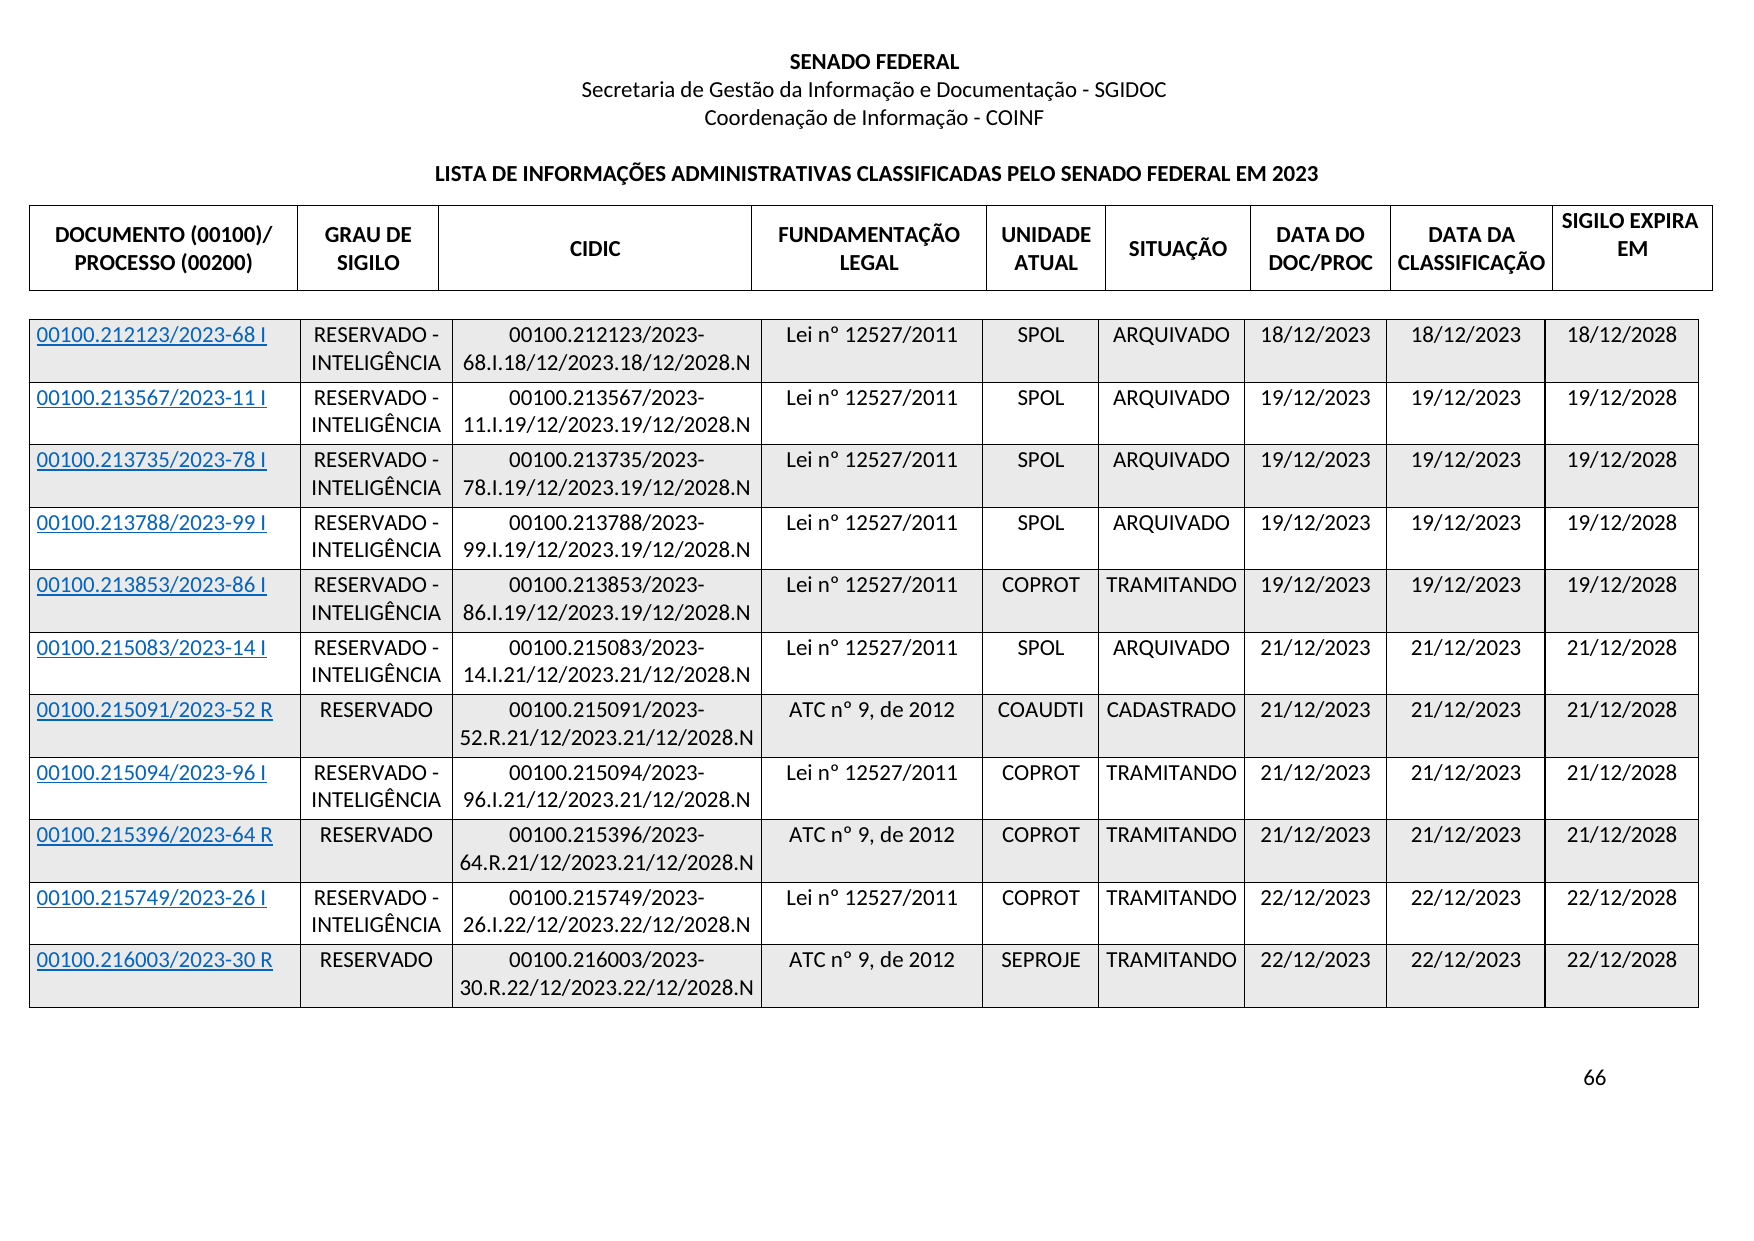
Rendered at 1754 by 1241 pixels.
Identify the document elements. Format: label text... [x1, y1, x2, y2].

table_cell 19/12/2028 [1546, 383, 1698, 444]
table_cell ATC nº 9, de 2012 [762, 695, 982, 757]
table_cell CADASTRADO [1099, 695, 1244, 757]
table_cell 19/12/2023 [1245, 570, 1386, 632]
table_cell ARQUIVADO [1099, 445, 1244, 507]
table_cell 21/12/2028 [1546, 758, 1698, 819]
table_cell 00100.215749/2023-26.I.22/12/2023.22/12/2028.N [453, 883, 761, 944]
table_cell RESERVADO [301, 695, 452, 757]
table_cell 21/12/2028 [1546, 820, 1698, 882]
table_cell RESERVADO [301, 820, 452, 882]
table_cell COPROT [983, 883, 1098, 944]
table_cell [1699, 757, 1713, 819]
table_cell 19/12/2028 [1546, 570, 1698, 632]
table_cell 00100.215094/2023-96.I.21/12/2023.21/12/2028.N [453, 758, 761, 819]
table_cell 22/12/2023 [1245, 945, 1386, 1007]
table_cell SPOL [983, 320, 1098, 382]
table_cell 00100.212123/2023-68 I [30, 320, 300, 382]
table_cell COAUDTI [983, 695, 1098, 757]
table_cell ATC nº 9, de 2012 [762, 820, 982, 882]
table_cell 00100.215094/2023-96 I [30, 758, 300, 819]
table_cell [1699, 444, 1713, 507]
table_cell 00100.215749/2023-26 I [30, 883, 300, 944]
table_cell 00100.213567/2023-11.I.19/12/2023.19/12/2028.N [453, 383, 761, 444]
table_cell Lei nº 12527/2011 [762, 758, 982, 819]
table_cell RESERVADO [301, 945, 452, 1007]
table_cell 00100.213853/2023-86 I [30, 570, 300, 632]
table_cell RESERVADO - INTELIGÊNCIA [301, 883, 452, 944]
table_cell 21/12/2028 [1546, 633, 1698, 694]
table_cell SPOL [983, 508, 1098, 569]
table_cell 21/12/2023 [1387, 695, 1544, 757]
table_cell Lei nº 12527/2011 [762, 320, 982, 382]
table_cell 00100.215083/2023-14 I [30, 633, 300, 694]
table_cell COPROT [983, 570, 1098, 632]
table_cell 22/12/2023 [1245, 883, 1386, 944]
table_cell 00100.213567/2023-11 I [30, 383, 300, 444]
table_cell 22/12/2028 [1546, 883, 1698, 944]
table_cell ARQUIVADO [1099, 320, 1244, 382]
table_cell TRAMITANDO [1099, 820, 1244, 882]
table_cell 21/12/2023 [1387, 758, 1544, 819]
table_cell Lei nº 12527/2011 [762, 570, 982, 632]
table_cell Lei nº 12527/2011 [762, 633, 982, 694]
table_cell 00100.215091/2023-52 R [30, 695, 300, 757]
table_cell 21/12/2023 [1245, 633, 1386, 694]
table_cell 18/12/2023 [1245, 320, 1386, 382]
table_cell SPOL [983, 383, 1098, 444]
table_cell [1699, 694, 1713, 757]
table_cell SPOL [983, 445, 1098, 507]
table_cell 18/12/2023 [1387, 320, 1544, 382]
table_cell Lei nº 12527/2011 [762, 883, 982, 944]
table_cell 22/12/2028 [1546, 945, 1698, 1007]
table_cell [1699, 882, 1713, 944]
table_cell 21/12/2023 [1387, 820, 1544, 882]
table_cell 19/12/2023 [1387, 570, 1544, 632]
table_cell 00100.215396/2023-64 R [30, 820, 300, 882]
table_cell 19/12/2028 [1546, 508, 1698, 569]
table_cell Lei nº 12527/2011 [762, 508, 982, 569]
table_cell 21/12/2023 [1245, 695, 1386, 757]
table_cell 00100.213853/2023-86.I.19/12/2023.19/12/2028.N [453, 570, 761, 632]
table_cell [1699, 507, 1713, 569]
table_cell 21/12/2023 [1387, 633, 1544, 694]
table_cell Lei nº 12527/2011 [762, 445, 982, 507]
table_cell 00100.215091/2023-52.R.21/12/2023.21/12/2028.N [453, 695, 761, 757]
table_cell 00100.213735/2023-78 I [30, 445, 300, 507]
table_cell [1699, 382, 1713, 444]
table_cell Lei nº 12527/2011 [762, 383, 982, 444]
table_cell 19/12/2023 [1387, 383, 1544, 444]
table_cell [1699, 319, 1713, 382]
table_cell 21/12/2028 [1546, 695, 1698, 757]
table_cell TRAMITANDO [1099, 883, 1244, 944]
table_cell RESERVADO - INTELIGÊNCIA [301, 570, 452, 632]
table_cell COPROT [983, 758, 1098, 819]
table_cell TRAMITANDO [1099, 758, 1244, 819]
table_cell 21/12/2023 [1245, 758, 1386, 819]
table_cell ARQUIVADO [1099, 633, 1244, 694]
table_cell 19/12/2023 [1387, 445, 1544, 507]
table_cell 00100.213788/2023-99 I [30, 508, 300, 569]
table_cell RESERVADO - INTELIGÊNCIA [301, 320, 452, 382]
table_cell 18/12/2028 [1546, 320, 1698, 382]
table_cell SPOL [983, 633, 1098, 694]
table_cell [1699, 944, 1713, 1007]
table_cell 00100.216003/2023-30 R [30, 945, 300, 1007]
table_cell [1699, 632, 1713, 694]
table_cell ATC nº 9, de 2012 [762, 945, 982, 1007]
table_cell SEPROJE [983, 945, 1098, 1007]
table_cell RESERVADO - INTELIGÊNCIA [301, 383, 452, 444]
table_cell 00100.213735/2023-78.I.19/12/2023.19/12/2028.N [453, 445, 761, 507]
table_cell ARQUIVADO [1099, 383, 1244, 444]
table_cell 22/12/2023 [1387, 883, 1544, 944]
table_cell 19/12/2023 [1245, 508, 1386, 569]
table_cell 19/12/2028 [1546, 445, 1698, 507]
table_cell RESERVADO - INTELIGÊNCIA [301, 445, 452, 507]
table_cell 21/12/2023 [1245, 820, 1386, 882]
table_cell 22/12/2023 [1387, 945, 1544, 1007]
table_cell TRAMITANDO [1099, 570, 1244, 632]
table_cell 00100.212123/2023-68.I.18/12/2023.18/12/2028.N [453, 320, 761, 382]
table_cell RESERVADO - INTELIGÊNCIA [301, 633, 452, 694]
table_cell RESERVADO - INTELIGÊNCIA [301, 758, 452, 819]
table_cell 00100.215083/2023-14.I.21/12/2023.21/12/2028.N [453, 633, 761, 694]
table_cell COPROT [983, 820, 1098, 882]
table_cell [1699, 569, 1713, 632]
table_cell 00100.213788/2023-99.I.19/12/2023.19/12/2028.N [453, 508, 761, 569]
table_cell [1699, 819, 1713, 882]
table_cell ARQUIVADO [1099, 508, 1244, 569]
table_cell TRAMITANDO [1099, 945, 1244, 1007]
table_cell 19/12/2023 [1245, 445, 1386, 507]
table_cell 00100.216003/2023-30.R.22/12/2023.22/12/2028.N [453, 945, 761, 1007]
table_cell 00100.215396/2023-64.R.21/12/2023.21/12/2028.N [453, 820, 761, 882]
table_cell RESERVADO - INTELIGÊNCIA [301, 508, 452, 569]
table_cell 19/12/2023 [1387, 508, 1544, 569]
table_cell 19/12/2023 [1245, 383, 1386, 444]
